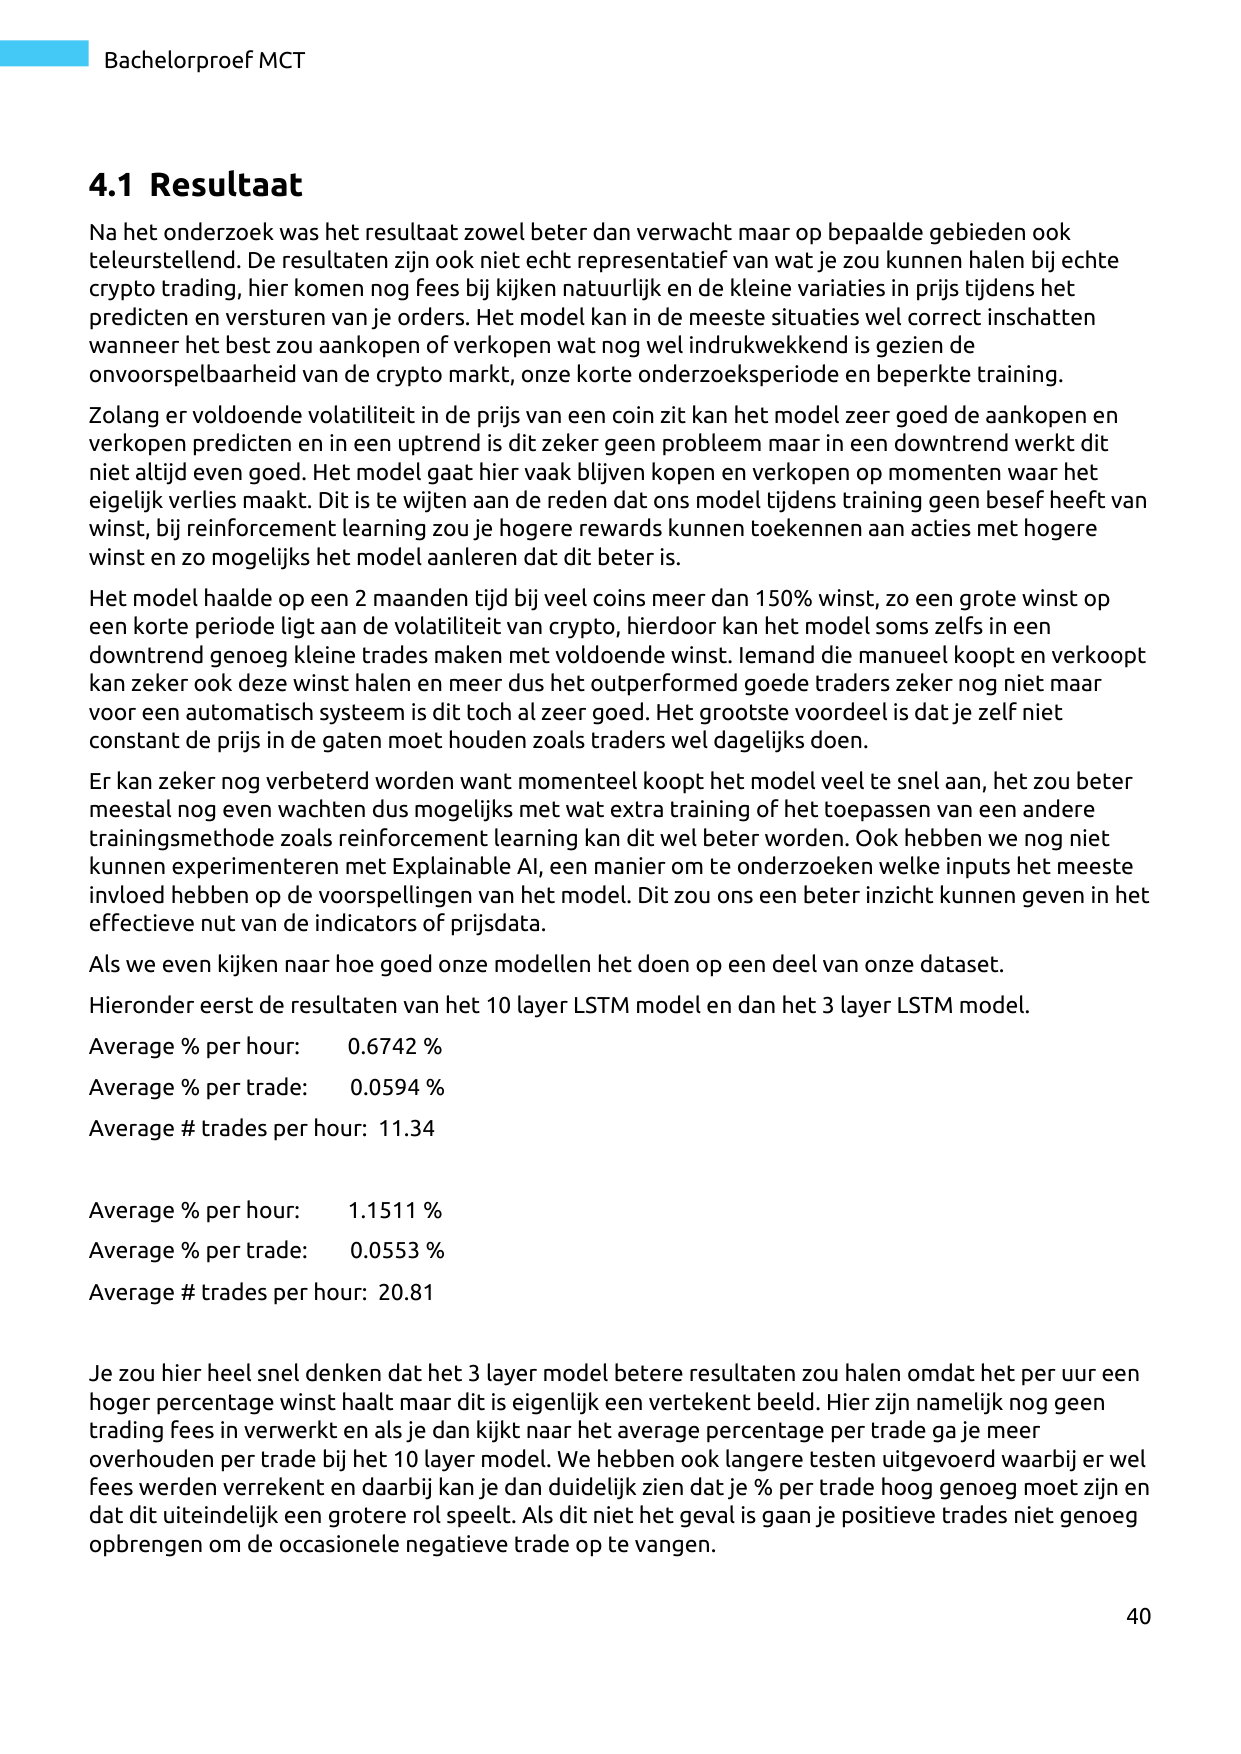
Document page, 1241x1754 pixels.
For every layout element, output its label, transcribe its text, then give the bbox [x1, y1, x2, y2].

text Average # trades per hour: 11.34 [89, 1114, 1152, 1141]
text Het model haalde op een 2 maanden tijd bij veel coins meer dan 150% winst, zo een grote winst op een korte periode ligt aan de volatiliteit van crypto, hierdoor kan het model soms zelfs in een downtrend genoeg kleine trades maken met voldoende winst. Iemand die manueel koopt en verkoopt kan zeker ook deze winst halen en meer dus het outperformed goede traders zeker nog niet maar voor een automatisch systeem is dit toch al zeer goed. Het grootste voordeel is dat je zelf niet constant de prijs in de gaten moet houden zoals traders wel dagelijks doen. [89, 584, 1152, 753]
text Average % per trade: 0.0553 % [89, 1237, 1152, 1263]
text Average % per hour: 1.1511 % [89, 1196, 1152, 1222]
text Hieronder eerst de resultaten van het 10 layer LSTM model en dan het 3 layer LSTM model. [89, 991, 1152, 1018]
text Average # trades per hour: 20.81 [89, 1278, 1152, 1304]
text Zolang er voldoende volatiliteit in de prijs van een coin zit kan het model zeer goed de aankopen en verkopen predicten en in een uptrend is dit zeker geen probleem maar in een downtrend werkt dit niet altijd even goed. Het model gaat hier vaak blijven kopen en verkopen op momenten waar het eigelijk verlies maakt. Dit is te wijten aan de reden dat ons model tijdens training geen besef heeft van winst, bij reinforcement learning zou je hogere rewards kunnen toekennen aan acties met hogere winst en zo mogelijks het model aanleren dat dit beter is. [89, 401, 1152, 569]
text Average % per trade: 0.0594 % [89, 1073, 1152, 1099]
subtitle Resultaat [89, 164, 1152, 202]
text Na het onderzoek was het resultaat zowel beter dan verwacht maar op bepaalde gebieden ook teleurstellend. De resultaten zijn ook niet echt representatief van wat je zou kunnen halen bij echte crypto trading, hier komen nog fees bij kijken natuurlijk en de kleine variaties in prijs tijdens het predicten en versturen van je orders. Het model kan in de meeste situaties wel correct inschatten wanneer het best zou aankopen of verkopen wat nog wel indrukwekkend is gezien de onvoorspelbaarheid van de crypto markt, onze korte onderzoeksperiode en beperkte training. [89, 218, 1152, 386]
text Er kan zeker nog verbeterd worden want momenteel koopt het model veel te snel aan, het zou beter meestal nog even wachten dus mogelijks met wat extra training of het toepassen van een andere trainingsmethode zoals reinforcement learning kan dit wel beter worden. Ook hebben we nog niet kunnen experimenteren met Explainable AI, een manier om te onderzoeken welke inputs het meeste invloed hebben op de voorspellingen van het model. Dit zou ons een beter inzicht kunnen geven in het effectieve nut van de indicators of prijsdata. [89, 767, 1152, 936]
text Average % per hour: 0.6742 % [89, 1032, 1152, 1059]
text Als we even kijken naar hoe goed onze modellen het doen op een deel van onze dataset. [89, 950, 1152, 977]
text Je zou hier heel snel denken dat het 3 layer model betere resultaten zou halen omdat het per uur een hoger percentage winst haalt maar dit is eigenlijk een vertekent beeld. Hier zijn namelijk nog geen trading fees in verwerkt en als je dan kijkt naar het average percentage per trade ga je meer overhouden per trade bij het 10 layer model. We hebben ook langere testen uitgevoerd waarbij er wel fees werden verrekent en daarbij kan je dan duidelijk zien dat je % per trade hoog genoeg moet zijn en dat dit uiteindelijk een grotere rol speelt. Als dit niet het geval is gaan je positieve trades niet genoeg opbrengen om de occasionele negatieve trade op te vangen. [89, 1360, 1152, 1557]
